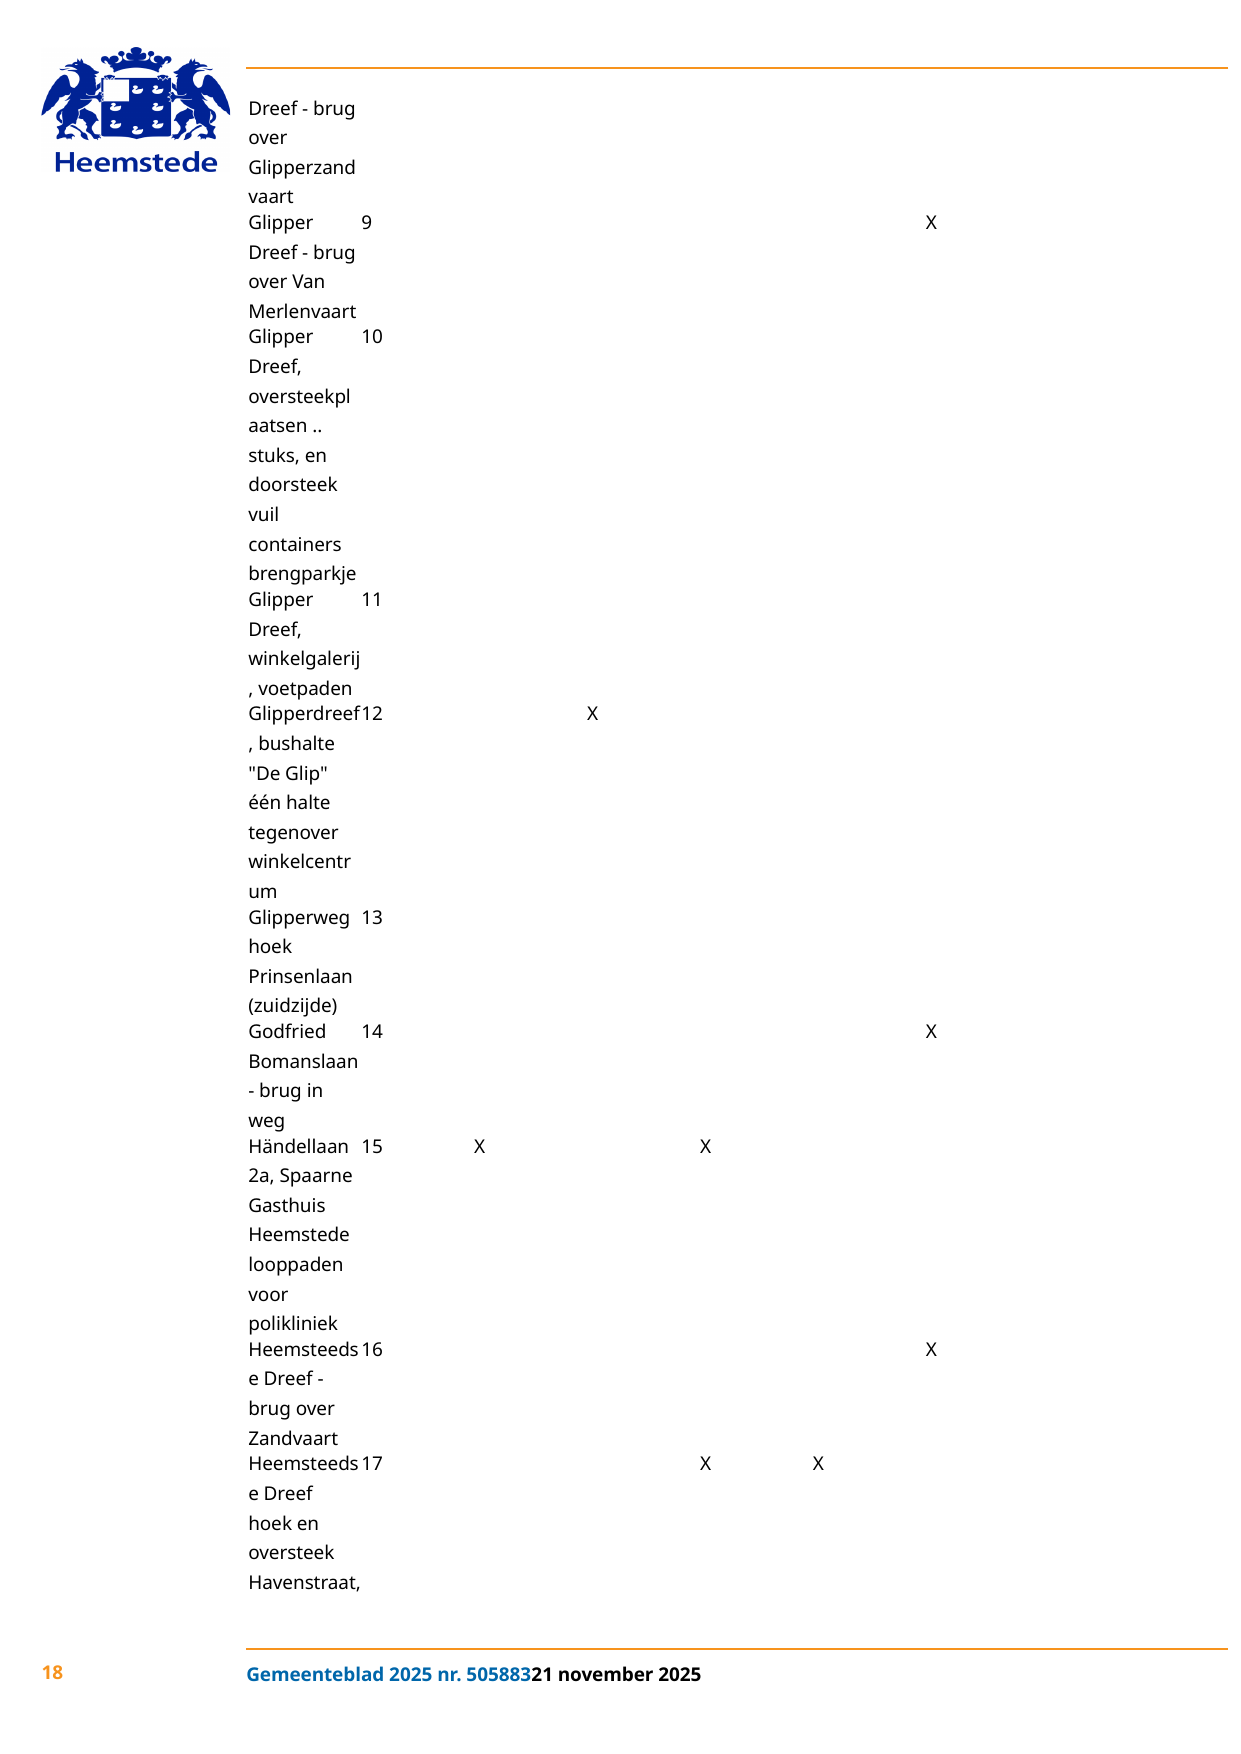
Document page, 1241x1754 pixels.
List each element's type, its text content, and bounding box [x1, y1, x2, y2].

table_cell [813, 95, 926, 209]
table_cell [926, 904, 1038, 1018]
table_cell 12 [361, 701, 474, 904]
table_cell [474, 209, 587, 324]
table_cell [1039, 1451, 1152, 1594]
table_cell X [926, 1018, 1038, 1133]
table_cell [700, 1336, 813, 1451]
table_cell Glipperdreef, bushalte "De Glip" één halte tegenover winkelcentrum [248, 701, 361, 904]
table_cell [813, 904, 926, 1018]
table_cell X [700, 1451, 813, 1594]
table_cell [813, 586, 926, 701]
table_cell [474, 95, 587, 209]
table_cell [474, 586, 587, 701]
table_cell Glipper Dreef, oversteekplaatsen .. stuks, en doorsteek vuil containers brengparkje [248, 324, 361, 586]
table_cell Heemsteedse Dreef - brug over Zandvaart [248, 1336, 361, 1451]
table_cell X [700, 1133, 813, 1336]
table_cell [587, 209, 700, 324]
table_cell X [813, 1451, 926, 1594]
table_cell [700, 95, 813, 209]
table_cell [813, 209, 926, 324]
table_cell [1039, 701, 1152, 904]
table_cell [361, 95, 474, 209]
picture [41, 47, 231, 172]
table_cell [587, 1018, 700, 1133]
table_cell Godfried Bomanslaan - brug in weg [248, 1018, 361, 1133]
table_cell [926, 701, 1038, 904]
table_cell [700, 701, 813, 904]
table_cell Händellaan 2a, Spaarne Gasthuis Heemstede looppaden voor polikliniek [248, 1133, 361, 1336]
table_cell 16 [361, 1336, 474, 1451]
table_cell [587, 1451, 700, 1594]
table_cell [1039, 1133, 1152, 1336]
table_cell 13 [361, 904, 474, 1018]
table_cell X [926, 1336, 1038, 1451]
table_cell [1039, 586, 1152, 701]
table_cell [474, 1018, 587, 1133]
table_cell 9 [361, 209, 474, 324]
table_cell [474, 324, 587, 586]
table_cell Heemsteedse Dreef hoek en oversteek Havenstraat, [248, 1451, 361, 1594]
table_cell [926, 95, 1038, 209]
table_cell [700, 209, 813, 324]
table_cell Glipper Dreef, winkelgalerij, voetpaden [248, 586, 361, 701]
table_cell [926, 586, 1038, 701]
table_cell [474, 1451, 587, 1594]
table_cell 14 [361, 1018, 474, 1133]
table_cell [926, 1133, 1038, 1336]
table_cell [1039, 1018, 1152, 1133]
table_cell 11 [361, 586, 474, 701]
table_cell [700, 586, 813, 701]
table_cell Glipper Dreef - brug over Van Merlenvaart [248, 209, 361, 324]
table_cell Glipperweg hoek Prinsenlaan (zuidzijde) [248, 904, 361, 1018]
table_cell [926, 324, 1038, 586]
table_cell [474, 1336, 587, 1451]
table_cell Dreef - brug over Glipperzandvaart [248, 95, 361, 209]
table_cell [926, 1451, 1038, 1594]
table_cell [700, 1018, 813, 1133]
table_cell [700, 904, 813, 1018]
table_cell [813, 1336, 926, 1451]
table_cell 17 [361, 1451, 474, 1594]
table_cell [1039, 324, 1152, 586]
table_cell [474, 701, 587, 904]
table_cell X [587, 701, 700, 904]
table_cell [587, 1133, 700, 1336]
table_cell [587, 1336, 700, 1451]
table_cell [1039, 904, 1152, 1018]
table_cell [587, 324, 700, 586]
table_cell [587, 904, 700, 1018]
table_cell [813, 1133, 926, 1336]
table_cell [1039, 209, 1152, 324]
table_cell 10 [361, 324, 474, 586]
table_cell 15 [361, 1133, 474, 1336]
table_cell [587, 95, 700, 209]
table_cell X [474, 1133, 587, 1336]
table_cell X [926, 209, 1038, 324]
table_cell [1039, 95, 1152, 209]
table_cell [1039, 1336, 1152, 1451]
table_cell [474, 904, 587, 1018]
table_cell [813, 324, 926, 586]
table_cell [813, 1018, 926, 1133]
table_cell [700, 324, 813, 586]
table_cell [813, 701, 926, 904]
table_cell [587, 586, 700, 701]
